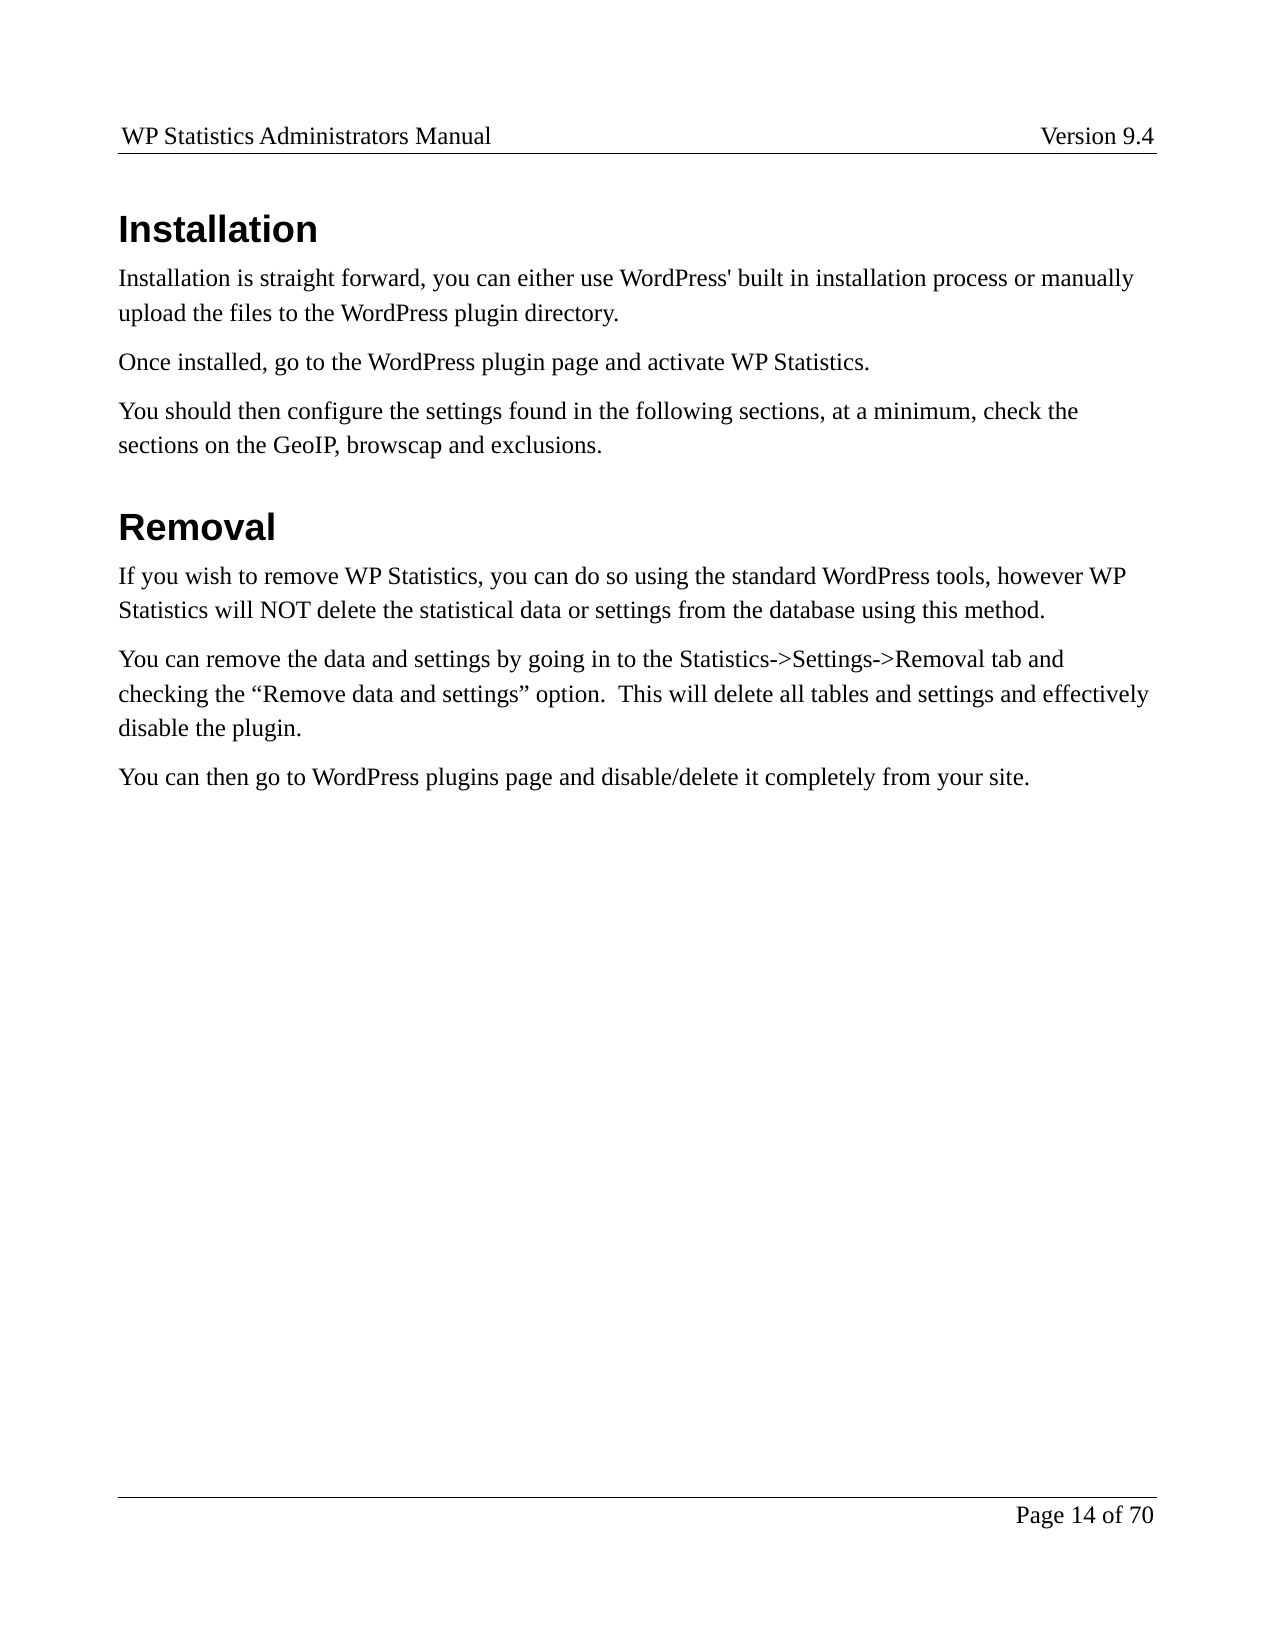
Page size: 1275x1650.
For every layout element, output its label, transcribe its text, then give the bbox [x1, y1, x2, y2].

text You can remove the data and settings by going in to the Statistics->Settings->Removal tab and checking the “Remove data and settings” option. This will delete all tables and settings and effectively disable the plugin. [118, 644, 1157, 742]
text Installation is straight forward, you can either use WordPress' built in installation process or manually upload the files to the WordPress plugin directory. [118, 263, 1157, 327]
text You should then configure the settings found in the following sections, at a minimum, check the sections on the GeoIP, browscap and exclusions. [118, 396, 1157, 459]
subtitle Removal [118, 504, 1157, 548]
text Once installed, go to the WordPress plugin page and activate WP Statistics. [118, 347, 1157, 376]
text If you wish to remove WP Statistics, you can do so using the standard WordPress tools, however WP Statistics will NOT delete the statistical data or settings from the database using this method. [118, 561, 1157, 624]
text You can then go to WordPress plugins page and disable/delete it completely from your site. [118, 762, 1157, 791]
subtitle Installation [118, 207, 1157, 251]
